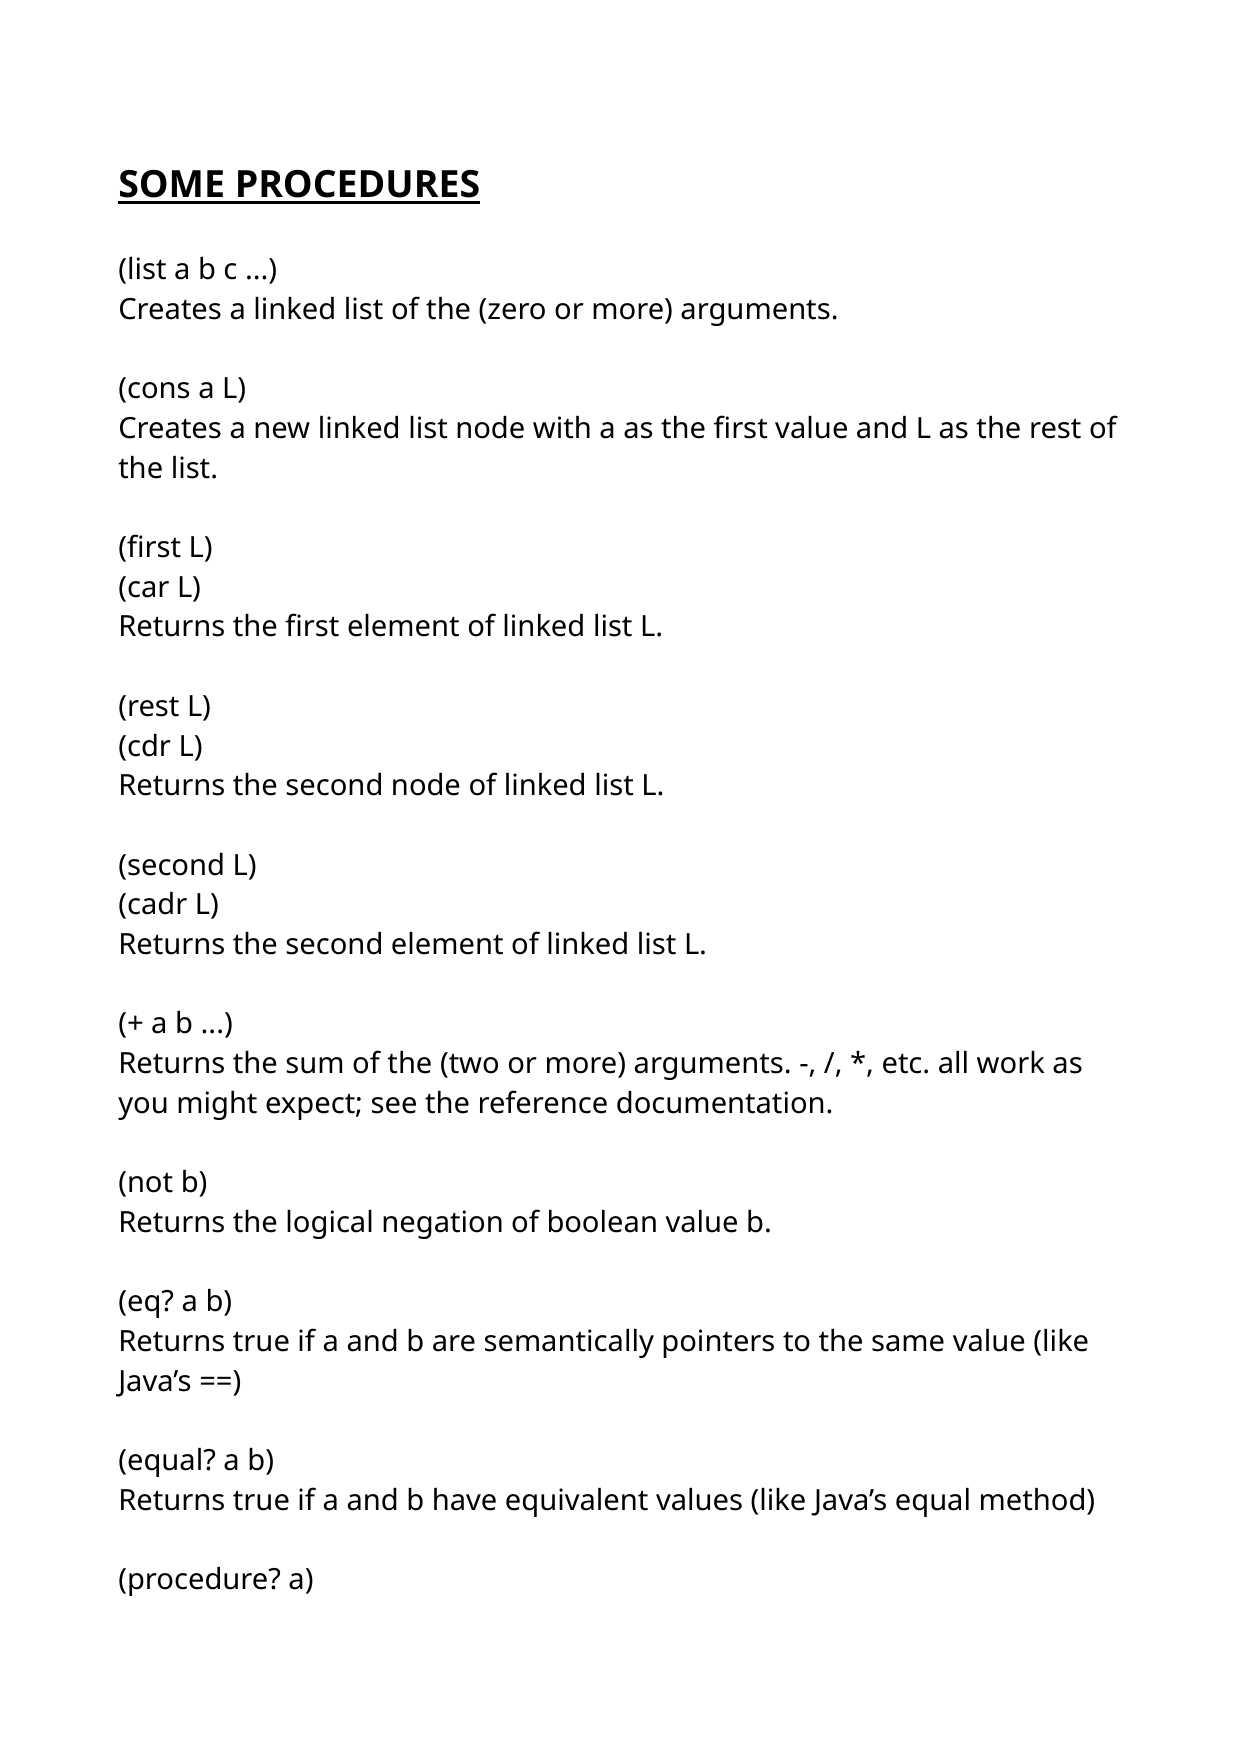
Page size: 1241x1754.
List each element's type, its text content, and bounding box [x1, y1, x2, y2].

text SOME PROCEDURES [118, 158, 1122, 209]
text (first L) [118, 526, 1122, 566]
text Creates a new linked list node with a as the first value and L as the rest of the list. [118, 407, 1122, 487]
text Returns the first element of linked list L. [118, 606, 1122, 645]
text (equal? a b) [118, 1439, 1122, 1479]
text (procedure? a) [118, 1558, 1122, 1598]
text (cons a L) [118, 368, 1122, 407]
text (list a b c ...) [118, 248, 1122, 288]
text (second L) [118, 844, 1122, 883]
text Returns true if a and b are semantically pointers to the same value (like Java’s ==) [118, 1320, 1122, 1399]
text (+ a b ...) [118, 1003, 1122, 1042]
text Returns the sum of the (two or more) arguments. -, /, *, etc. all work as you might expect; see the reference documentation. [118, 1042, 1122, 1122]
text Creates a linked list of the (zero or more) arguments. [118, 288, 1122, 328]
text Returns the logical negation of boolean value b. [118, 1201, 1122, 1241]
text (car L) [118, 566, 1122, 606]
text (rest L) [118, 685, 1122, 725]
text (cdr L) [118, 725, 1122, 764]
text Returns true if a and b have equivalent values (like Java’s equal method) [118, 1479, 1122, 1518]
text (eq? a b) [118, 1280, 1122, 1320]
text (cadr L) [118, 883, 1122, 923]
text Returns the second node of linked list L. [118, 764, 1122, 804]
text Returns the second element of linked list L. [118, 923, 1122, 963]
text (not b) [118, 1161, 1122, 1201]
